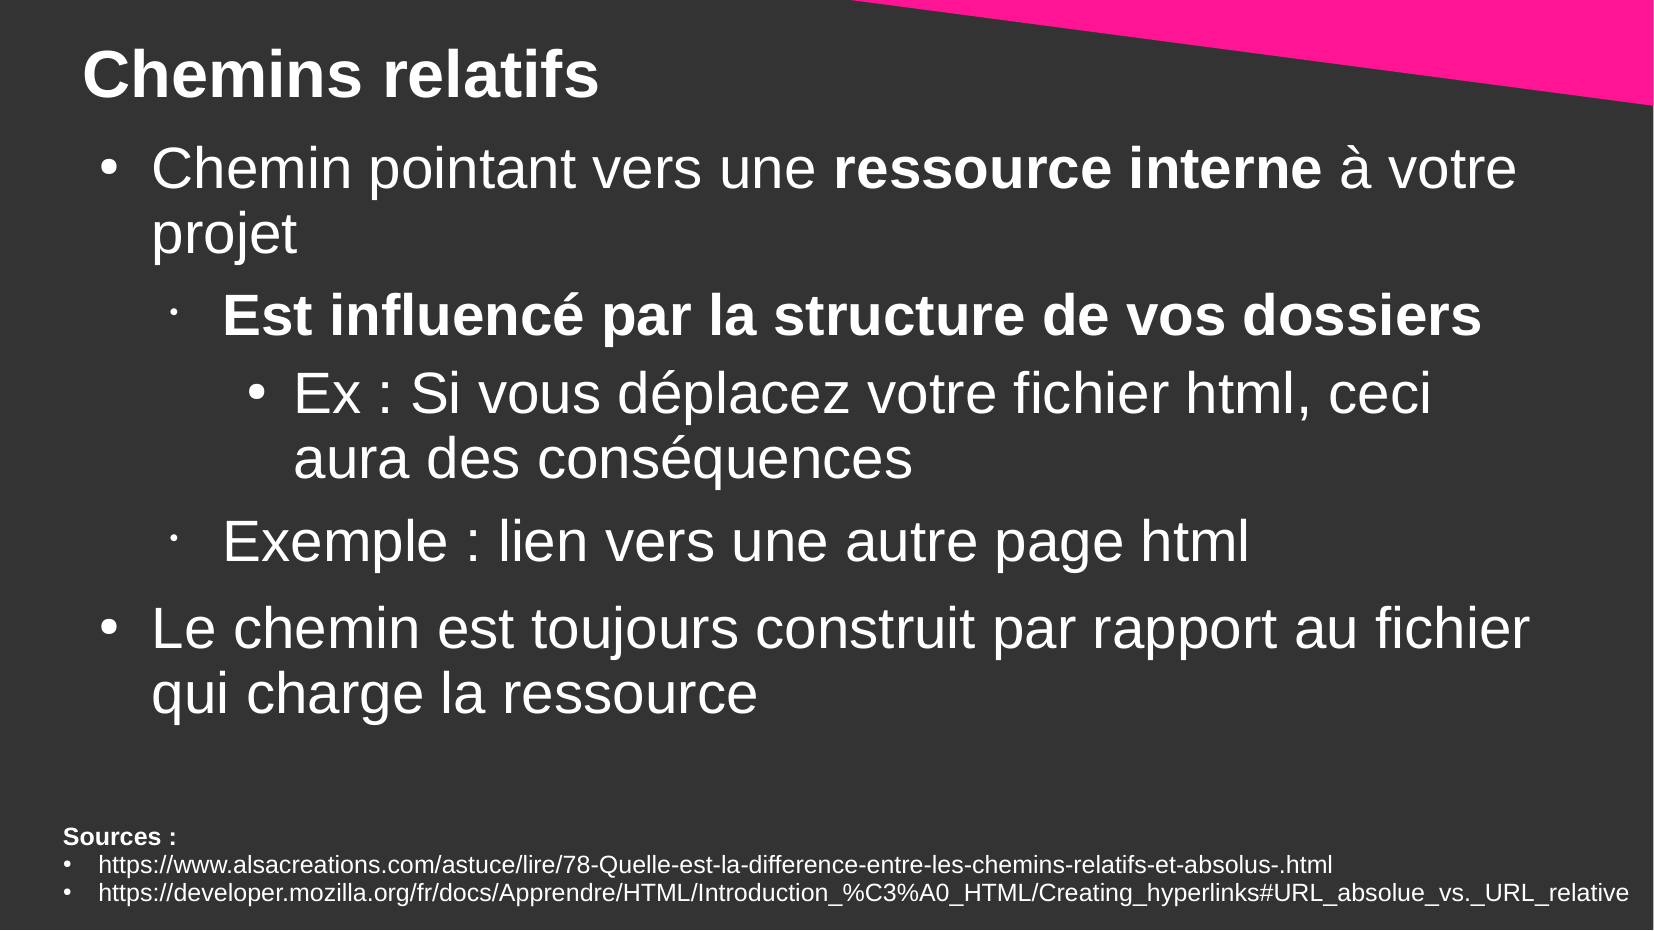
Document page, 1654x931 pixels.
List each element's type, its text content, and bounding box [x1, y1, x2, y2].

list Chemin pointant vers une ressource interne à votre projet Est influencé par la structure de vos dossiers Ex : Si vous déplacez votre fichier html, ceci aura des conséquences Exemple : lien vers une autre page html Le chemin est toujours construit par rapport au fichier qui charge la ressource [80, 135, 1546, 733]
text_box Sources : https://www.alsacreations.com/astuce/lire/78-Quelle-est-la-difference-entre-les-chemins-relatifs-et-absolus-.html https://developer.mozilla.org/fr/docs/Apprendre/HTML/Introduction_%C3%A0_HTML/Creating_hyperlinks#URL_absolue_vs._URL_relative [48, 815, 1654, 915]
title Chemins relatifs [82, 37, 1571, 122]
text_box [850, 0, 1654, 106]
